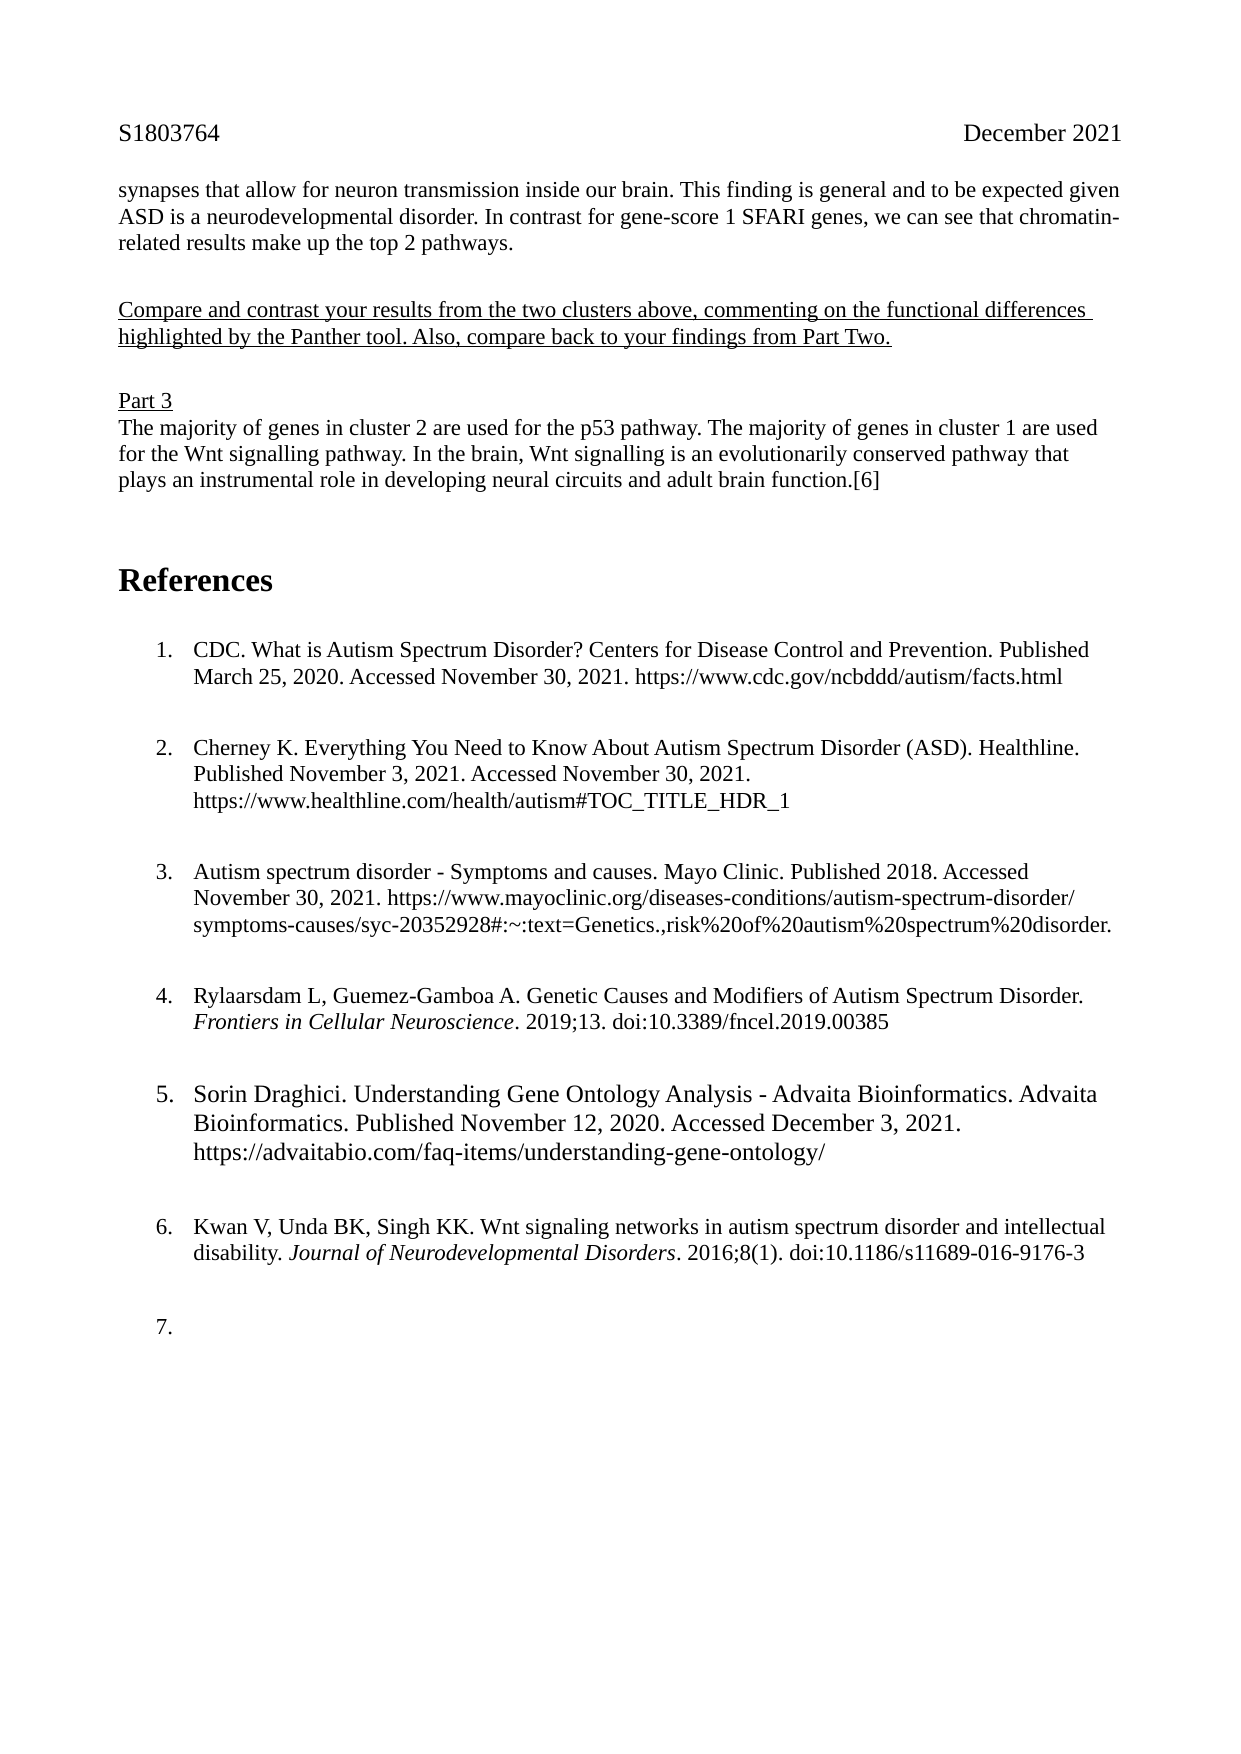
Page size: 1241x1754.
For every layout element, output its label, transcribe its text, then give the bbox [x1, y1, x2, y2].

text ‌ [118, 1266, 1122, 1294]
list CDC. What is Autism Spectrum Disorder? Centers for Disease Control and Prevention. Published March 25, 2020. Accessed November 30, 2021. https://www.cdc.gov/ncbddd/autism/facts.html [156, 637, 1122, 689]
text ‌ [118, 689, 1122, 716]
text Part 3 [118, 387, 1122, 414]
text ‌ [118, 813, 1122, 839]
list Kwan V, Unda BK, Singh KK. Wnt signaling networks in autism spectrum disorder and intellectual disability. Journal of Neurodevelopmental Disorders. 2016;8(1). doi:10.1186/s11689-016-9176-3 [156, 1213, 1122, 1266]
text ‌ [118, 1034, 1122, 1061]
list Sorin Draghici. Understanding Gene Ontology Analysis - Advaita Bioinformatics. Advaita Bioinformatics. Published November 12, 2020. Accessed December 3, 2021. https://advaitabio.com/faq-items/understanding-gene-ontology/ [156, 1079, 1122, 1166]
text References [118, 560, 1122, 598]
list Rylaarsdam L, Guemez-Gamboa A. Genetic Causes and Modifiers of Autism Spectrum Disorder. Frontiers in Cellular Neuroscience. 2019;13. doi:10.3389/fncel.2019.00385 [156, 982, 1122, 1034]
text synapses that allow for neuron transmission inside our brain. This finding is general and to be expected given ASD is a neurodevelopmental disorder. In contrast for gene-score 1 SFARI genes, we can see that chromatin-related results make up the top 2 pathways. [118, 176, 1122, 255]
text ‌ [118, 937, 1122, 963]
list Cherney K. Everything You Need to Know About Autism Spectrum Disorder (ASD). Healthline. Published November 3, 2021. Accessed November 30, 2021. https://www.healthline.com/health/autism#TOC_TITLE_HDR_1 [156, 734, 1122, 813]
text ‌ [118, 1166, 1122, 1194]
text The majority of genes in cluster 2 are used for the p53 pathway. The majority of genes in cluster 1 are used for the Wnt signalling pathway. In the brain, Wnt signalling is an evolutionarily conserved pathway that plays an instrumental role in developing neural circuits and adult brain function.[6] [118, 414, 1122, 560]
list Autism spectrum disorder - Symptoms and causes. Mayo Clinic. Published 2018. Accessed November 30, 2021. https://www.mayoclinic.org/diseases-conditions/autism-spectrum-disorder/symptoms-causes/syc-20352928#:~:text=Genetics.,risk%20of%20autism%20spectrum%20disorder. [156, 858, 1122, 937]
text Compare and contrast your results from the two clusters above, commenting on the functional differences highlighted by the Panther tool. Also, compare back to your findings from Part Two. [118, 296, 1122, 349]
